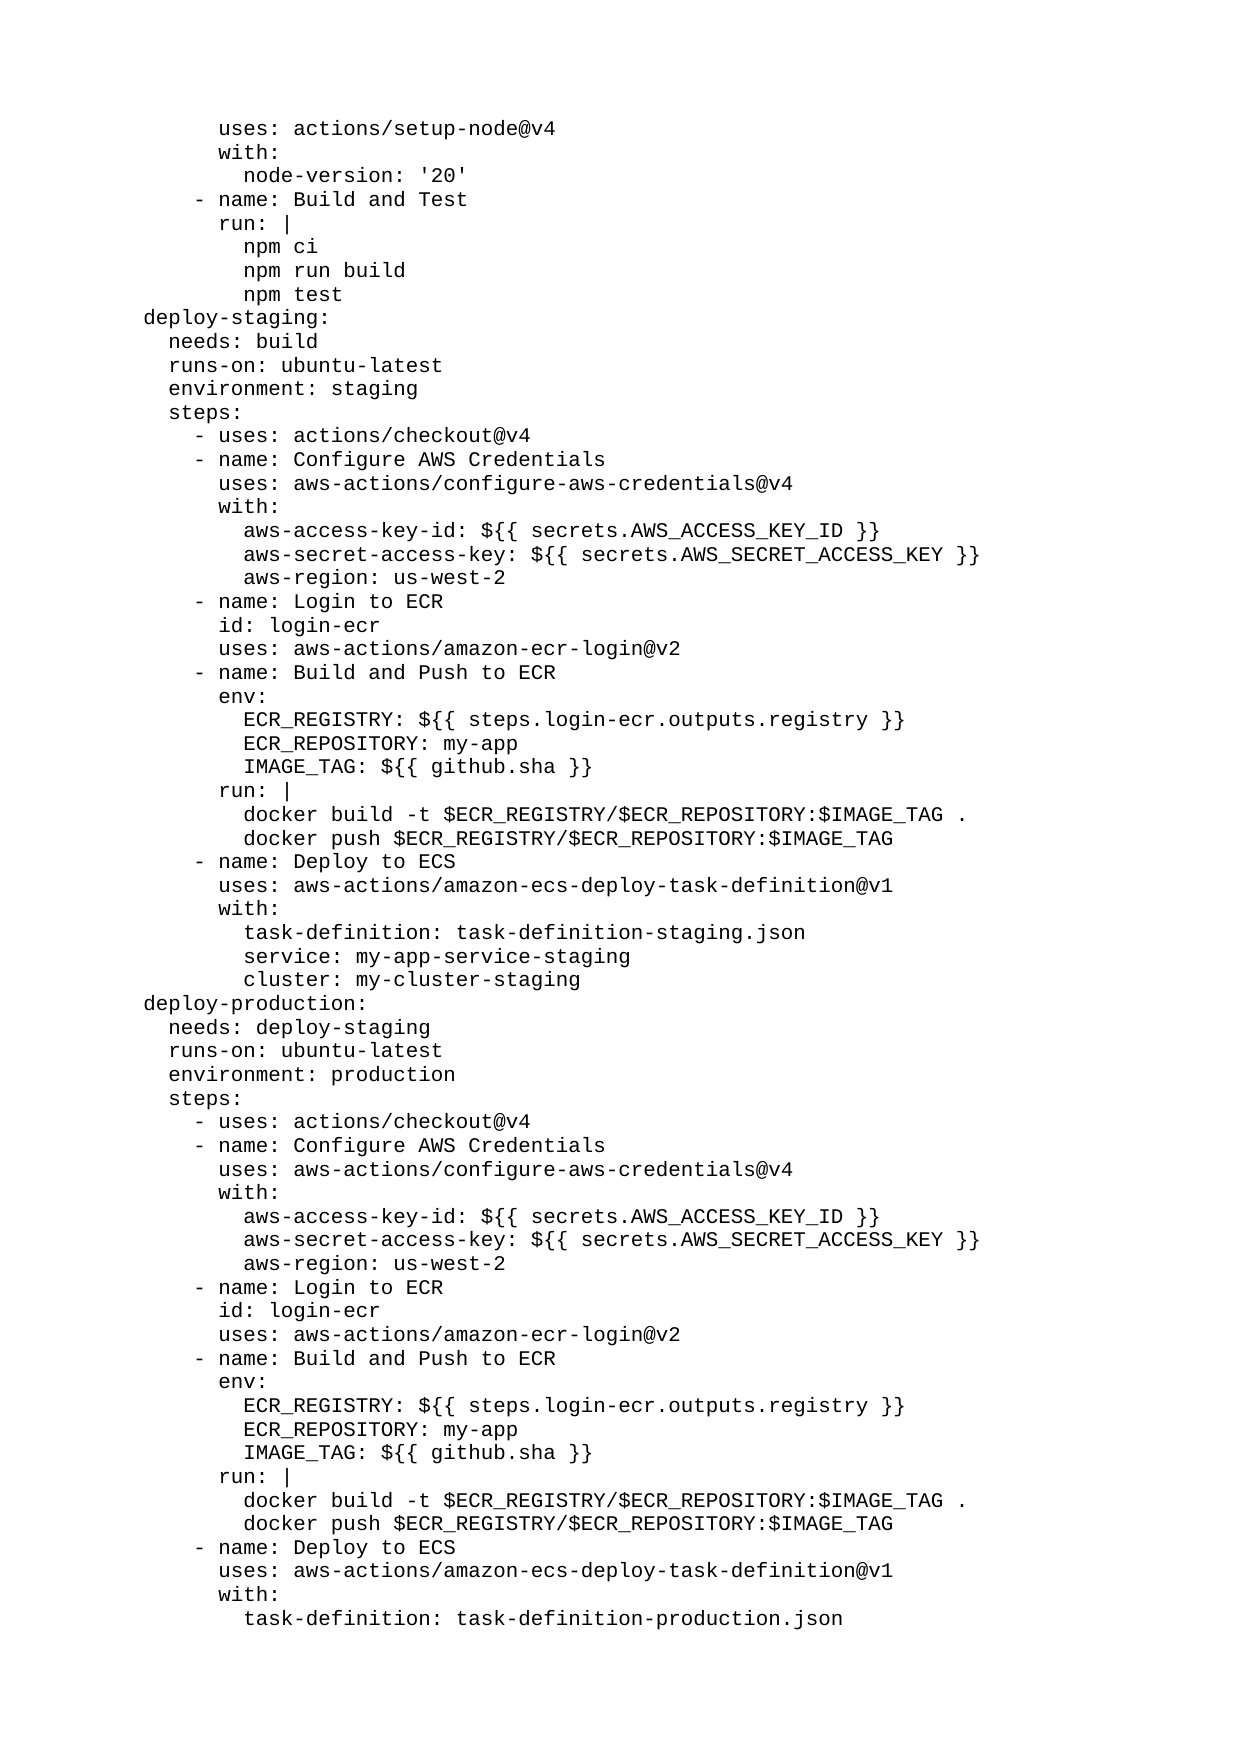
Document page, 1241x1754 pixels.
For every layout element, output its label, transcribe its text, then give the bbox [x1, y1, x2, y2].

text environment: staging [118, 378, 1122, 402]
text npm ci [118, 236, 1122, 260]
text aws-access-key-id: ${{ secrets.AWS_ACCESS_KEY_ID }} [118, 520, 1122, 544]
text needs: deploy-staging [118, 1017, 1122, 1040]
text with: [118, 1584, 1122, 1608]
text ECR_REGISTRY: ${{ steps.login-ecr.outputs.registry }} [118, 709, 1122, 733]
text IMAGE_TAG: ${{ github.sha }} [118, 757, 1122, 780]
text run: | [118, 780, 1122, 804]
text - name: Build and Test [118, 189, 1122, 213]
text environment: production [118, 1064, 1122, 1088]
text - uses: actions/checkout@v4 [118, 426, 1122, 449]
text ECR_REGISTRY: ${{ steps.login-ecr.outputs.registry }} [118, 1395, 1122, 1419]
text - name: Login to ECR [118, 1277, 1122, 1300]
text runs-on: ubuntu-latest [118, 1040, 1122, 1064]
text needs: build [118, 331, 1122, 354]
text steps: [118, 402, 1122, 426]
text deploy-production: [118, 993, 1122, 1017]
text run: | [118, 1466, 1122, 1489]
text - name: Deploy to ECS [118, 1537, 1122, 1561]
text docker push $ECR_REGISTRY/$ECR_REPOSITORY:$IMAGE_TAG [118, 827, 1122, 851]
text service: my-app-service-staging [118, 946, 1122, 969]
text uses: aws-actions/configure-aws-credentials@v4 [118, 1158, 1122, 1182]
text run: | [118, 213, 1122, 236]
text runs-on: ubuntu-latest [118, 354, 1122, 378]
text IMAGE_TAG: ${{ github.sha }} [118, 1442, 1122, 1466]
text node-version: '20' [118, 165, 1122, 189]
text uses: aws-actions/amazon-ecr-login@v2 [118, 1324, 1122, 1348]
text id: login-ecr [118, 615, 1122, 638]
text uses: aws-actions/amazon-ecs-deploy-task-definition@v1 [118, 875, 1122, 898]
text uses: aws-actions/amazon-ecs-deploy-task-definition@v1 [118, 1561, 1122, 1584]
text docker build -t $ECR_REGISTRY/$ECR_REPOSITORY:$IMAGE_TAG . [118, 804, 1122, 827]
text - name: Configure AWS Credentials [118, 1135, 1122, 1158]
text env: [118, 1371, 1122, 1395]
text with: [118, 496, 1122, 520]
text npm run build [118, 260, 1122, 284]
text cluster: my-cluster-staging [118, 969, 1122, 993]
text uses: aws-actions/amazon-ecr-login@v2 [118, 638, 1122, 662]
text task-definition: task-definition-staging.json [118, 922, 1122, 946]
text env: [118, 686, 1122, 709]
text - name: Build and Push to ECR [118, 1348, 1122, 1371]
text uses: aws-actions/configure-aws-credentials@v4 [118, 473, 1122, 496]
text - name: Deploy to ECS [118, 851, 1122, 875]
text docker push $ECR_REGISTRY/$ECR_REPOSITORY:$IMAGE_TAG [118, 1513, 1122, 1537]
text task-definition: task-definition-production.json [118, 1608, 1122, 1631]
text aws-access-key-id: ${{ secrets.AWS_ACCESS_KEY_ID }} [118, 1206, 1122, 1229]
text docker build -t $ECR_REGISTRY/$ECR_REPOSITORY:$IMAGE_TAG . [118, 1489, 1122, 1513]
text npm test [118, 284, 1122, 307]
text - name: Configure AWS Credentials [118, 449, 1122, 473]
text - name: Login to ECR [118, 591, 1122, 615]
text - uses: actions/checkout@v4 [118, 1111, 1122, 1135]
text with: [118, 142, 1122, 165]
text with: [118, 1182, 1122, 1206]
text uses: actions/setup-node@v4 [118, 118, 1122, 142]
text aws-region: us-west-2 [118, 567, 1122, 591]
text steps: [118, 1088, 1122, 1111]
text id: login-ecr [118, 1300, 1122, 1324]
text aws-secret-access-key: ${{ secrets.AWS_SECRET_ACCESS_KEY }} [118, 1229, 1122, 1253]
text ECR_REPOSITORY: my-app [118, 733, 1122, 757]
text deploy-staging: [118, 307, 1122, 331]
text aws-secret-access-key: ${{ secrets.AWS_SECRET_ACCESS_KEY }} [118, 544, 1122, 567]
text aws-region: us-west-2 [118, 1253, 1122, 1277]
text - name: Build and Push to ECR [118, 662, 1122, 686]
text ECR_REPOSITORY: my-app [118, 1419, 1122, 1442]
text with: [118, 898, 1122, 922]
